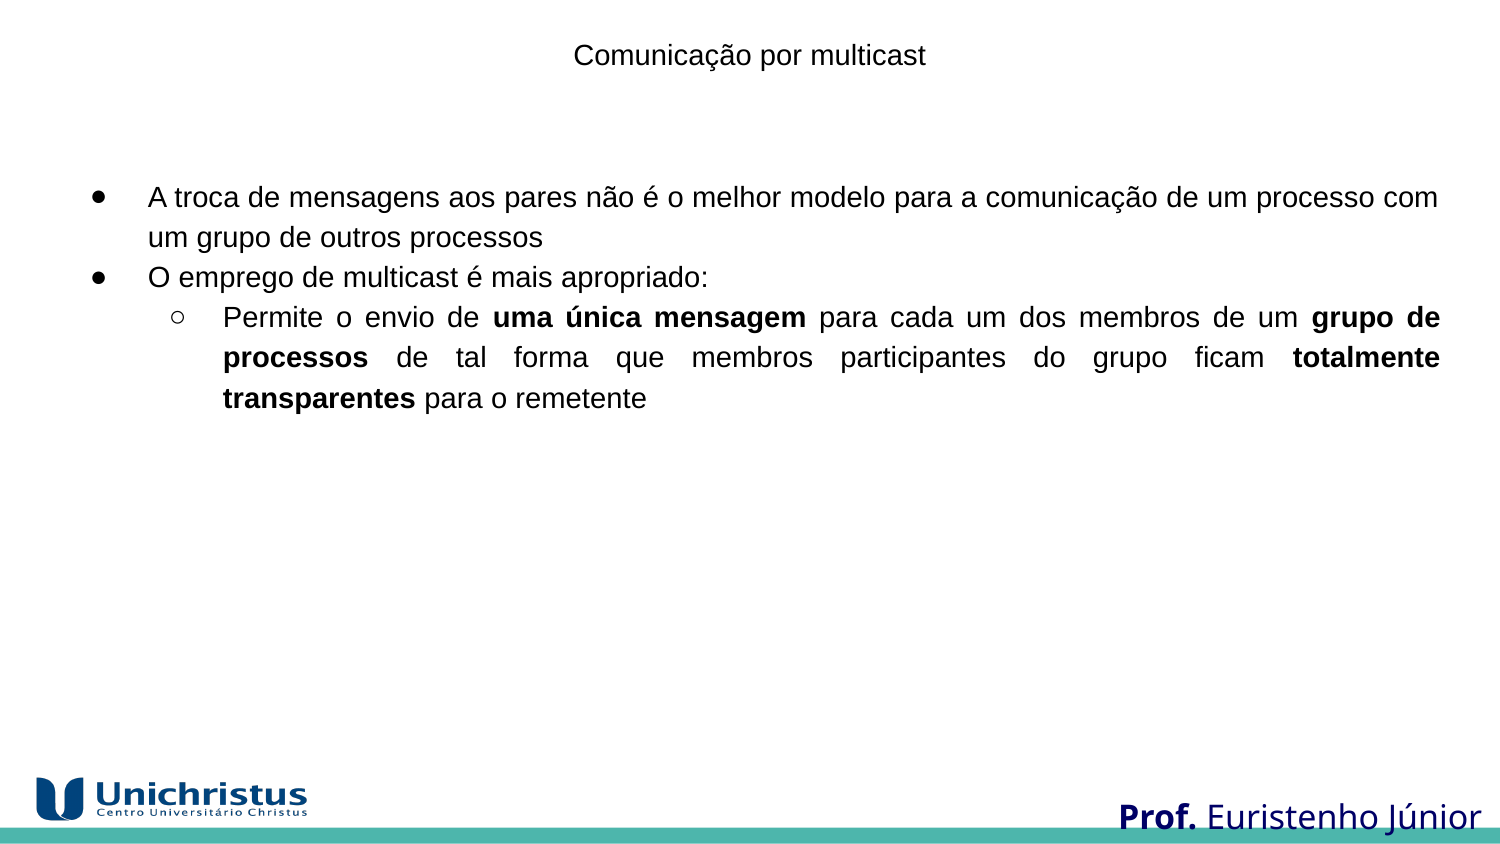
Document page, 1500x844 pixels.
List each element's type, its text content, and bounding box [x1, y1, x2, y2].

list A troca de mensagens aos pares não é o melhor modelo para a comunicação de um processo com um grupo de outros processos O emprego de multicast é mais apropriado: Permite o envio de uma única mensagem para cada um dos membros de um grupo de processos de tal forma que membros participantes do grupo ficam totalmente transparentes para o remetente [57, 157, 1456, 756]
title Comunicação por multicast [51, 20, 1449, 137]
picture [32, 775, 311, 822]
